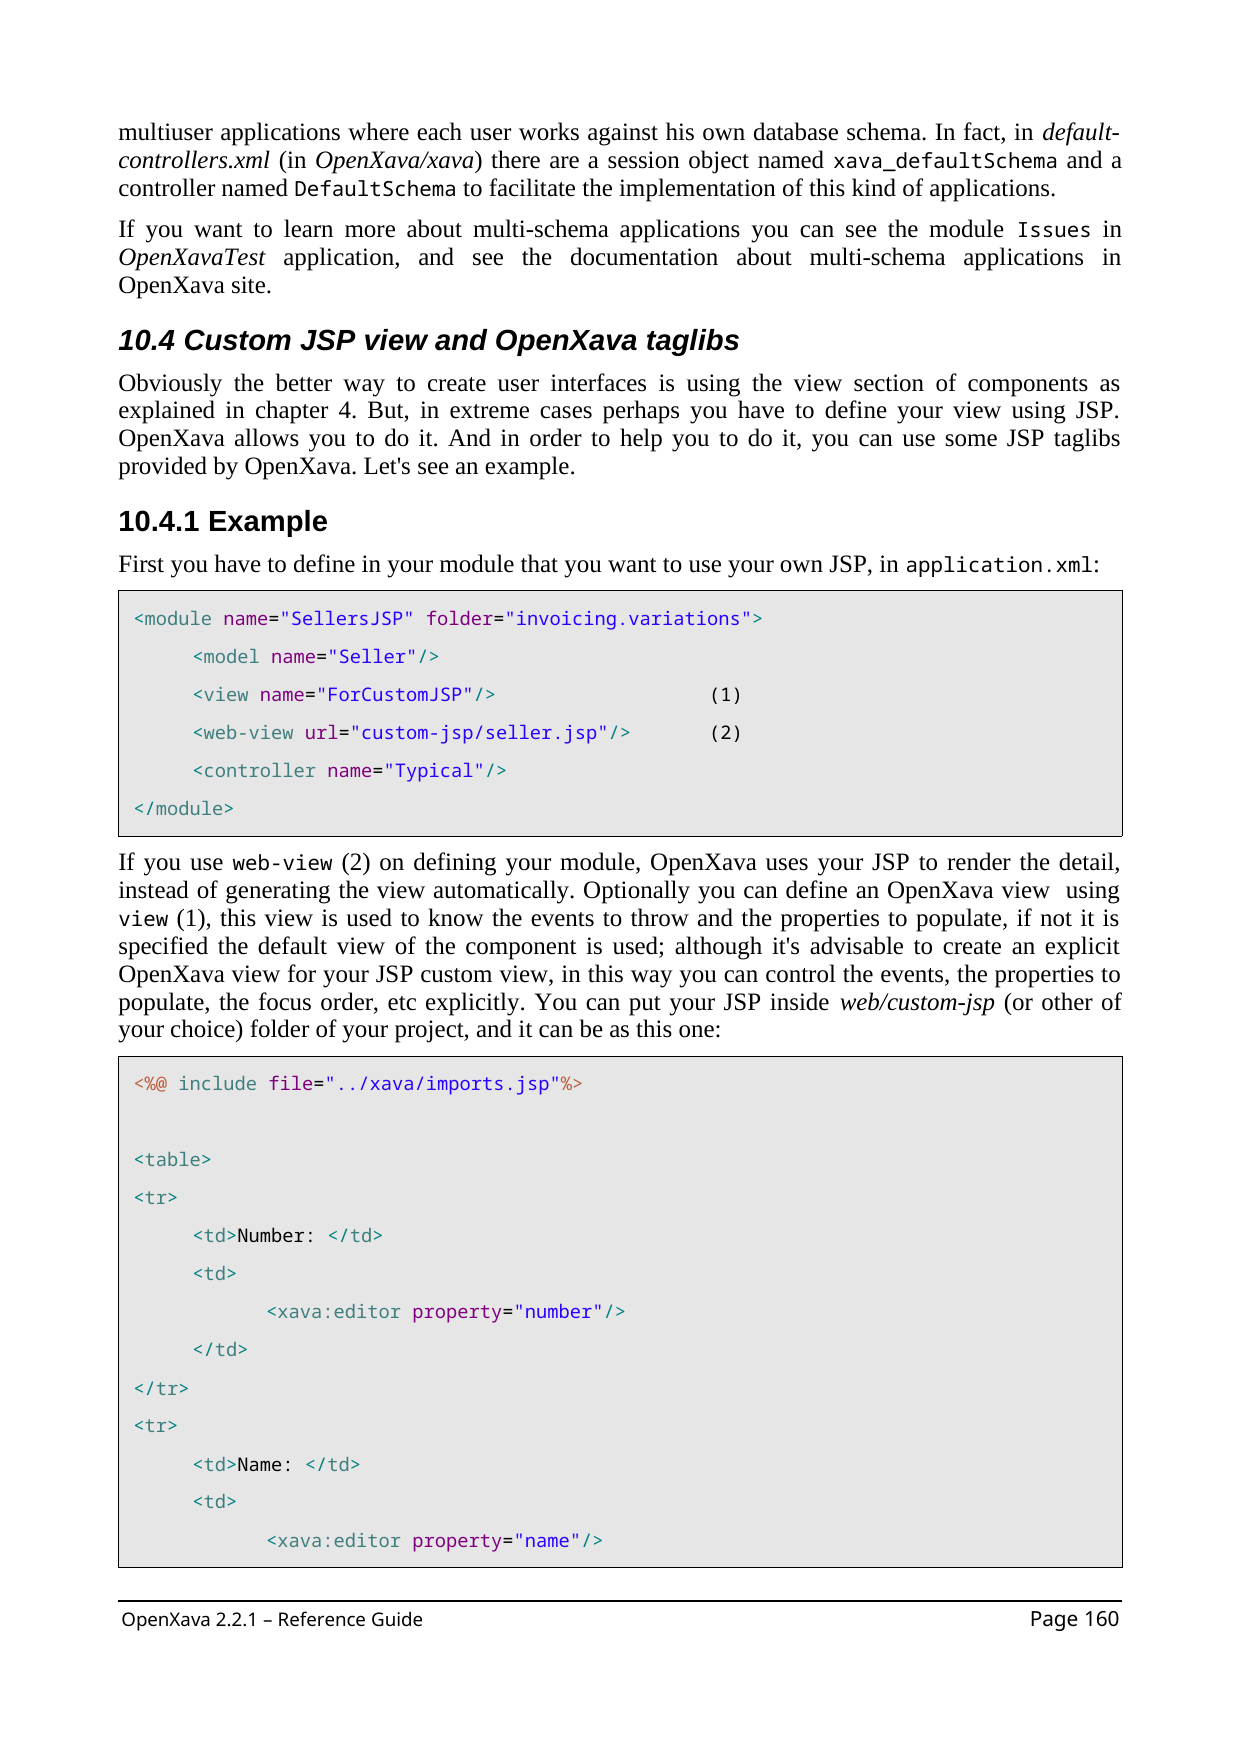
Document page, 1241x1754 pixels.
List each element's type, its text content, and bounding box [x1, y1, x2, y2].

text <xava:editor property="number"/> [119, 1284, 1122, 1322]
text </module> [119, 781, 1122, 836]
text <%@ include file="../xava/imports.jsp"%> [119, 1057, 1122, 1094]
text <table> [119, 1132, 1122, 1170]
subtitle Example [118, 504, 1122, 537]
text <tr> [119, 1398, 1122, 1436]
text multiuser applications where each user works against his own database schema. In fact, in default-controllers.xml (in OpenXava/xava) there are a session object named xava_defaultSchema and a controller named DefaultSchema to facilitate the implementation of this kind of applications. [118, 118, 1122, 202]
subtitle Custom JSP view and OpenXava taglibs [118, 323, 1122, 356]
text If you use web-view (2) on defining your module, OpenXava uses your JSP to render the detail, instead of generating the view automatically. Optionally you can define an OpenXava view using view (1), this view is used to know the events to throw and the properties to populate, if not it is specified the default view of the component is used; although it's advisable to create an explicit OpenXava view for your JSP custom view, in this way you can control the events, the properties to populate, the focus order, etc explicitly. You can put your JSP inside web/custom-jsp (or other of your choice) folder of your project, and it can be as this one: [118, 848, 1122, 1043]
text </td> [119, 1322, 1122, 1360]
text Obviously the better way to create user interfaces is using the view section of components as explained in chapter 4. But, in extreme cases perhaps you have to define your view using JSP. OpenXava allows you to do it. And in order to help you to do it, you can use some JSP taglibs provided by OpenXava. Let's see an example. [118, 369, 1122, 479]
text <td>Name: </td> [119, 1436, 1122, 1474]
text <module name="SellersJSP" folder="invoicing.variations"> [119, 591, 1122, 628]
text <controller name="Typical"/> [119, 742, 1122, 781]
text <td>Number: </td> [119, 1208, 1122, 1246]
text </tr> [119, 1360, 1122, 1398]
text <td> [119, 1474, 1122, 1512]
text <tr> [119, 1170, 1122, 1208]
text First you have to define in your module that you want to use your own JSP, in application.xml: [118, 550, 1122, 578]
text If you want to learn more about multi-schema applications you can see the module Issues in OpenXavaTest application, and see the documentation about multi-schema applications in OpenXava site. [118, 215, 1122, 298]
text <view name="ForCustomJSP"/> (1) [119, 666, 1122, 704]
text <xava:editor property="name"/> [119, 1512, 1122, 1567]
text <td> [119, 1246, 1122, 1284]
text <web-view url="custom-jsp/seller.jsp"/> (2) [119, 704, 1122, 742]
text <model name="Seller"/> [119, 628, 1122, 666]
